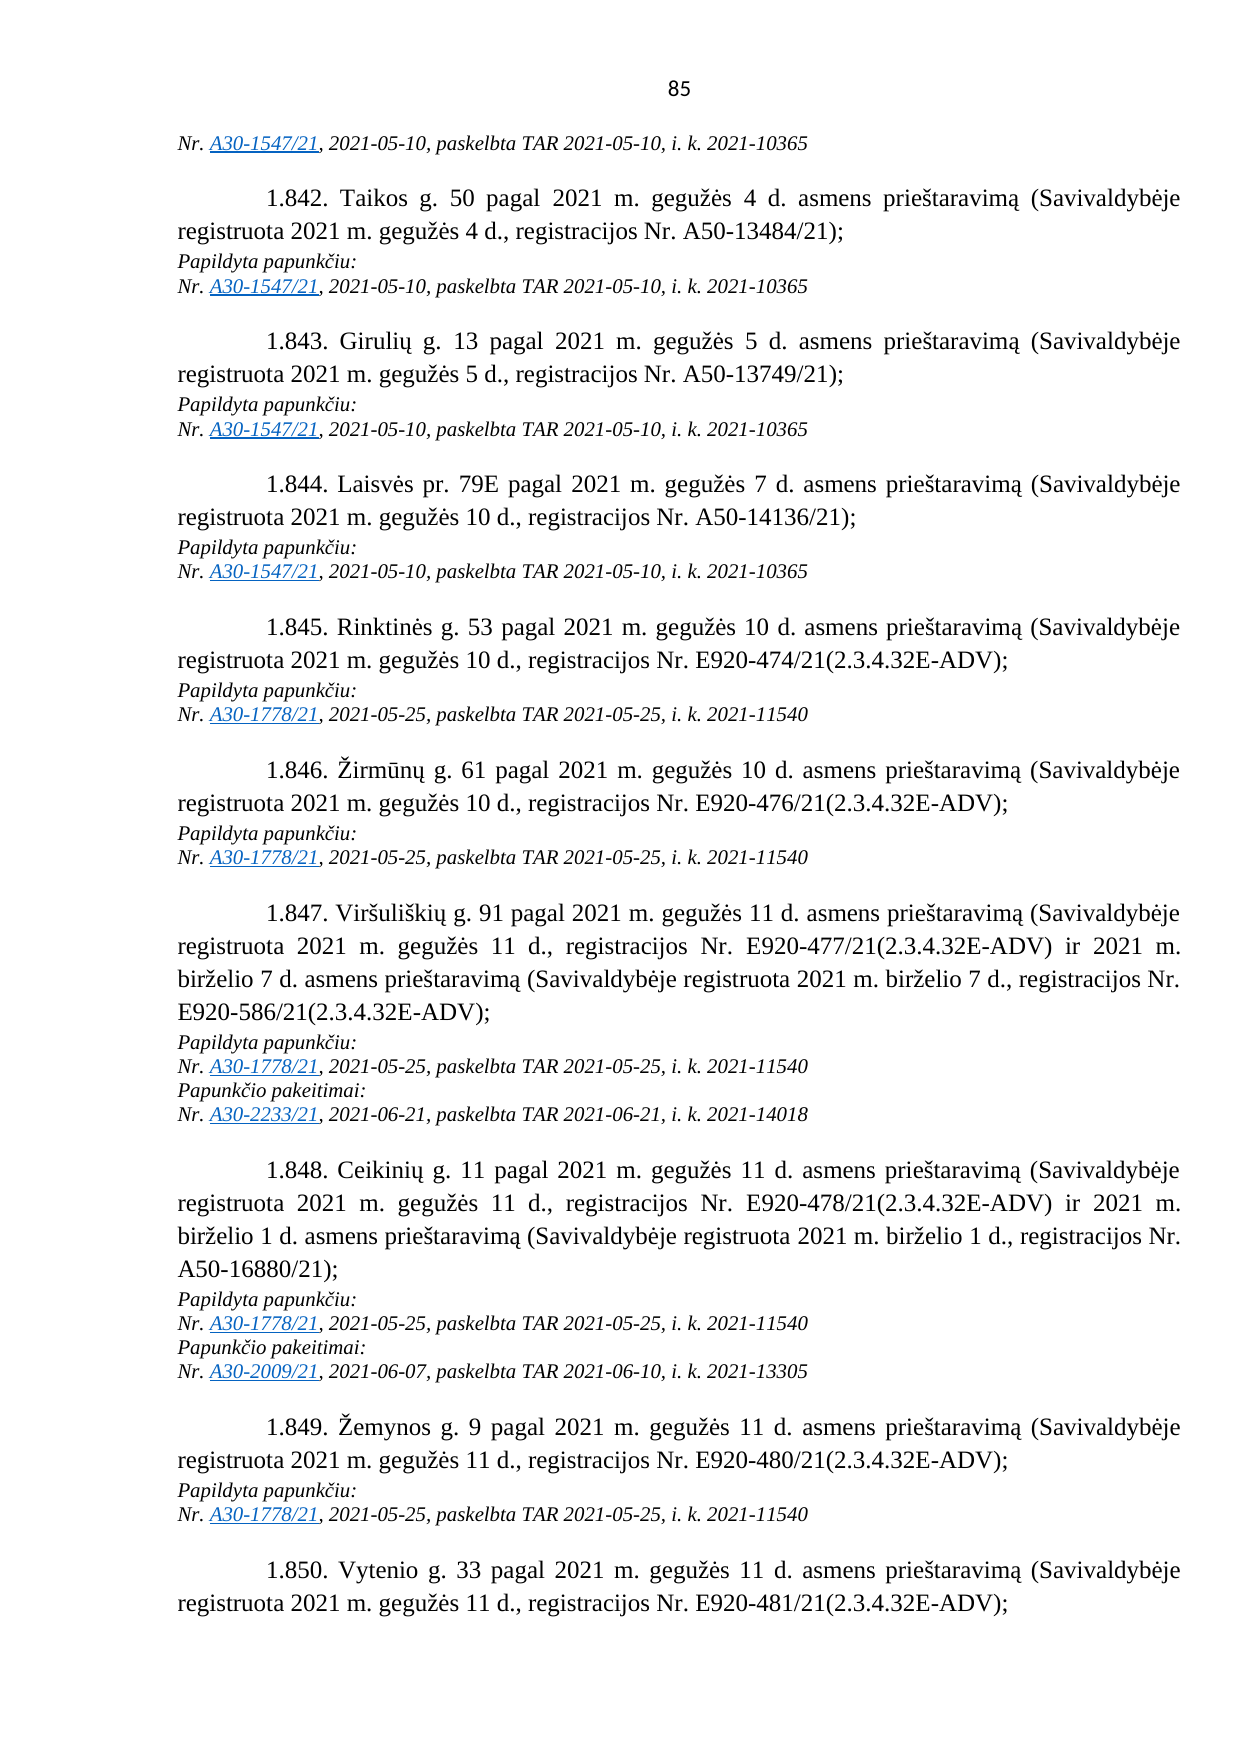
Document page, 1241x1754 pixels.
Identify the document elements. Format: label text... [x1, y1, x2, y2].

text Nr. A30-1778/21, 2021-05-25, paskelbta TAR 2021-05-25, i. k. 2021-11540 [177, 845, 1181, 869]
text Papildyta papunkčiu: [177, 821, 1181, 845]
text Papunkčio pakeitimai: [177, 1335, 1181, 1359]
text Papildyta papunkčiu: [177, 678, 1181, 702]
text 1.848. Ceikinių g. 11 pagal 2021 m. gegužės 11 d. asmens prieštaravimą (Savivaldybėje registruota 2021 m. gegužės 11 d., registracijos Nr. E920-478/21(2.3.4.32E-ADV) ir 2021 m. birželio 1 d. asmens prieštaravimą (Savivaldybėje registruota 2021 m. birželio 1 d., registracijos Nr. A50-16880/21); [177, 1155, 1181, 1283]
text Nr. A30-1778/21, 2021-05-25, paskelbta TAR 2021-05-25, i. k. 2021-11540 [177, 1311, 1181, 1335]
text 1.842. Taikos g. 50 pagal 2021 m. gegužės 4 d. asmens prieštaravimą (Savivaldybėje registruota 2021 m. gegužės 4 d., registracijos Nr. A50-13484/21); [177, 183, 1181, 245]
text Papildyta papunkčiu: [177, 392, 1181, 416]
text Nr. A30-1778/21, 2021-05-25, paskelbta TAR 2021-05-25, i. k. 2021-11540 [177, 702, 1181, 726]
text Nr. A30-1778/21, 2021-05-25, paskelbta TAR 2021-05-25, i. k. 2021-11540 [177, 1054, 1181, 1078]
text Papildyta papunkčiu: [177, 1287, 1181, 1311]
text 1.844. Laisvės pr. 79E pagal 2021 m. gegužės 7 d. asmens prieštaravimą (Savivaldybėje registruota 2021 m. gegužės 10 d., registracijos Nr. A50-14136/21); [177, 469, 1181, 531]
text Nr. A30-2233/21, 2021-06-21, paskelbta TAR 2021-06-21, i. k. 2021-14018 [177, 1102, 1181, 1126]
text 1.846. Žirmūnų g. 61 pagal 2021 m. gegužės 10 d. asmens prieštaravimą (Savivaldybėje registruota 2021 m. gegužės 10 d., registracijos Nr. E920-476/21(2.3.4.32E-ADV); [177, 755, 1181, 817]
text 1.847. Viršuliškių g. 91 pagal 2021 m. gegužės 11 d. asmens prieštaravimą (Savivaldybėje registruota 2021 m. gegužės 11 d., registracijos Nr. E920-477/21(2.3.4.32E-ADV) ir 2021 m. birželio 7 d. asmens prieštaravimą (Savivaldybėje registruota 2021 m. birželio 7 d., registracijos Nr. E920-586/21(2.3.4.32E-ADV); [177, 898, 1181, 1026]
text Papildyta papunkčiu: [177, 1478, 1181, 1502]
text Papildyta papunkčiu: [177, 1030, 1181, 1054]
text Papunkčio pakeitimai: [177, 1078, 1181, 1102]
text Nr. A30-1547/21, 2021-05-10, paskelbta TAR 2021-05-10, i. k. 2021-10365 [177, 273, 1181, 298]
text 1.843. Girulių g. 13 pagal 2021 m. gegužės 5 d. asmens prieštaravimą (Savivaldybėje registruota 2021 m. gegužės 5 d., registracijos Nr. A50-13749/21); [177, 326, 1181, 388]
text Nr. A30-2009/21, 2021-06-07, paskelbta TAR 2021-06-10, i. k. 2021-13305 [177, 1359, 1181, 1383]
text Papildyta papunkčiu: [177, 535, 1181, 559]
text 1.849. Žemynos g. 9 pagal 2021 m. gegužės 11 d. asmens prieštaravimą (Savivaldybėje registruota 2021 m. gegužės 11 d., registracijos Nr. E920-480/21(2.3.4.32E-ADV); [177, 1412, 1181, 1474]
text 1.845. Rinktinės g. 53 pagal 2021 m. gegužės 10 d. asmens prieštaravimą (Savivaldybėje registruota 2021 m. gegužės 10 d., registracijos Nr. E920-474/21(2.3.4.32E-ADV); [177, 612, 1181, 674]
text Nr. A30-1547/21, 2021-05-10, paskelbta TAR 2021-05-10, i. k. 2021-10365 [177, 559, 1181, 583]
text Nr. A30-1547/21, 2021-05-10, paskelbta TAR 2021-05-10, i. k. 2021-10365 [177, 131, 1181, 155]
text 1.850. Vytenio g. 33 pagal 2021 m. gegužės 11 d. asmens prieštaravimą (Savivaldybėje registruota 2021 m. gegužės 11 d., registracijos Nr. E920-481/21(2.3.4.32E-ADV); [177, 1555, 1181, 1617]
text Papildyta papunkčiu: [177, 249, 1181, 273]
text Nr. A30-1778/21, 2021-05-25, paskelbta TAR 2021-05-25, i. k. 2021-11540 [177, 1502, 1181, 1526]
text Nr. A30-1547/21, 2021-05-10, paskelbta TAR 2021-05-10, i. k. 2021-10365 [177, 416, 1181, 441]
